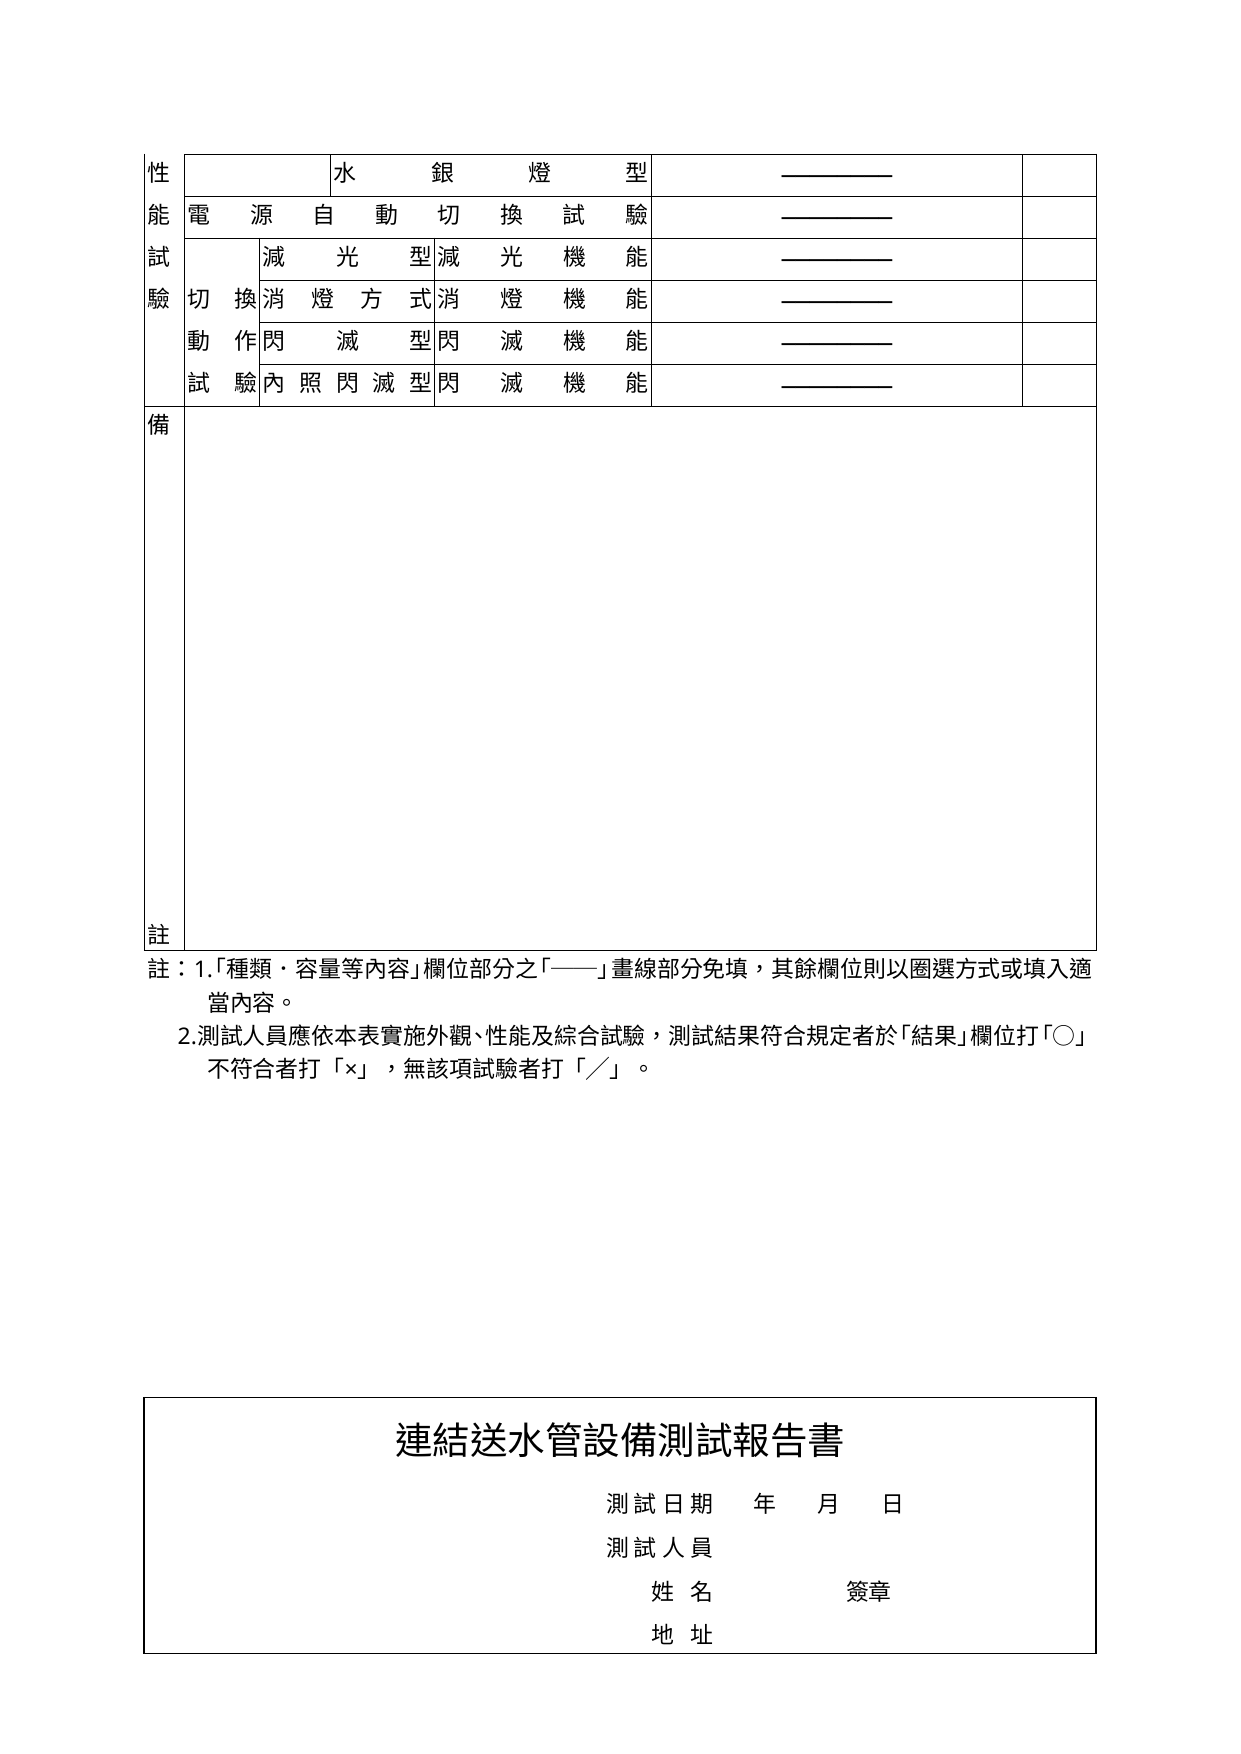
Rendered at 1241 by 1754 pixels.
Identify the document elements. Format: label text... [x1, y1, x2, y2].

text 註：1.「種類．容量等內容」欄位部分之「──」畫線部分免填，其餘欄位則以圈選方式或填入適當內容。 [148, 951, 1092, 1018]
table_cell 動作 [185, 322, 259, 364]
table_cell 電源自動切換試驗 [185, 197, 651, 238]
table_cell [651, 407, 1022, 448]
table_cell [185, 155, 330, 196]
table_cell [145, 322, 184, 364]
table_cell [185, 917, 260, 950]
table_cell [145, 364, 184, 406]
table_cell [185, 239, 259, 280]
table_cell [1022, 407, 1096, 448]
table_cell [1022, 448, 1096, 917]
table_cell [185, 448, 260, 917]
table_cell [435, 407, 651, 448]
table_cell [1023, 155, 1096, 196]
table_header 連結送水管設備測試報告書 [145, 1398, 1095, 1478]
table_cell 消燈機能 [435, 281, 651, 322]
table_cell [145, 1565, 597, 1609]
table_cell [1023, 323, 1096, 364]
table_cell [1023, 239, 1096, 280]
table_cell [1023, 365, 1096, 406]
table_cell 性 [145, 154, 184, 196]
table_cell ──────── [652, 197, 1022, 238]
table_cell [651, 448, 1022, 917]
table_cell 內照閃滅型 [260, 365, 434, 406]
table_cell 消燈方式 [260, 281, 434, 322]
table_cell [435, 448, 651, 917]
table_cell 備 [145, 407, 184, 448]
table_cell 測 試 人 員 [597, 1521, 1095, 1565]
table_cell [260, 917, 435, 950]
table_cell 水銀燈型 [331, 155, 651, 196]
table_cell 註 [145, 917, 184, 950]
table_cell [1023, 197, 1096, 238]
table_cell 試驗 [185, 364, 259, 406]
table_cell [145, 1609, 597, 1653]
table_cell ──────── [652, 365, 1022, 406]
table_cell [145, 1521, 597, 1565]
table_cell 能 [145, 196, 184, 238]
table_cell [1023, 281, 1096, 322]
table_cell ──────── [652, 281, 1022, 322]
table_cell ──────── [652, 239, 1022, 280]
table_cell 測 試 日 期 年 月 日 [597, 1478, 1095, 1521]
table_cell 姓 名 簽章 [597, 1565, 1095, 1609]
table_cell [435, 917, 651, 950]
table_cell [651, 917, 1022, 950]
table_cell [260, 407, 435, 448]
text 2.測試人員應依本表實施外觀、性能及綜合試驗，測試結果符合規定者於「結果」欄位打「○」，不符合者打「×」，無該項試驗者打「╱」。 [148, 1018, 1092, 1084]
table_cell [185, 407, 260, 448]
table_cell ──────── [652, 323, 1022, 364]
table_cell 閃滅機能 [435, 323, 651, 364]
table_cell [1022, 917, 1096, 950]
table_cell 驗 [145, 280, 184, 322]
table_cell [145, 448, 184, 917]
table_cell ──────── [652, 155, 1022, 196]
table_cell 切換 [185, 280, 259, 322]
table_cell 減光機能 [435, 239, 651, 280]
table_cell [145, 1478, 597, 1521]
table_cell 閃滅型 [260, 323, 434, 364]
table_cell 試 [145, 238, 184, 280]
table_cell 減光型 [260, 239, 434, 280]
table_cell 地 址 [597, 1609, 1095, 1653]
table_cell [260, 448, 435, 917]
table_cell 閃滅機能 [435, 365, 651, 406]
